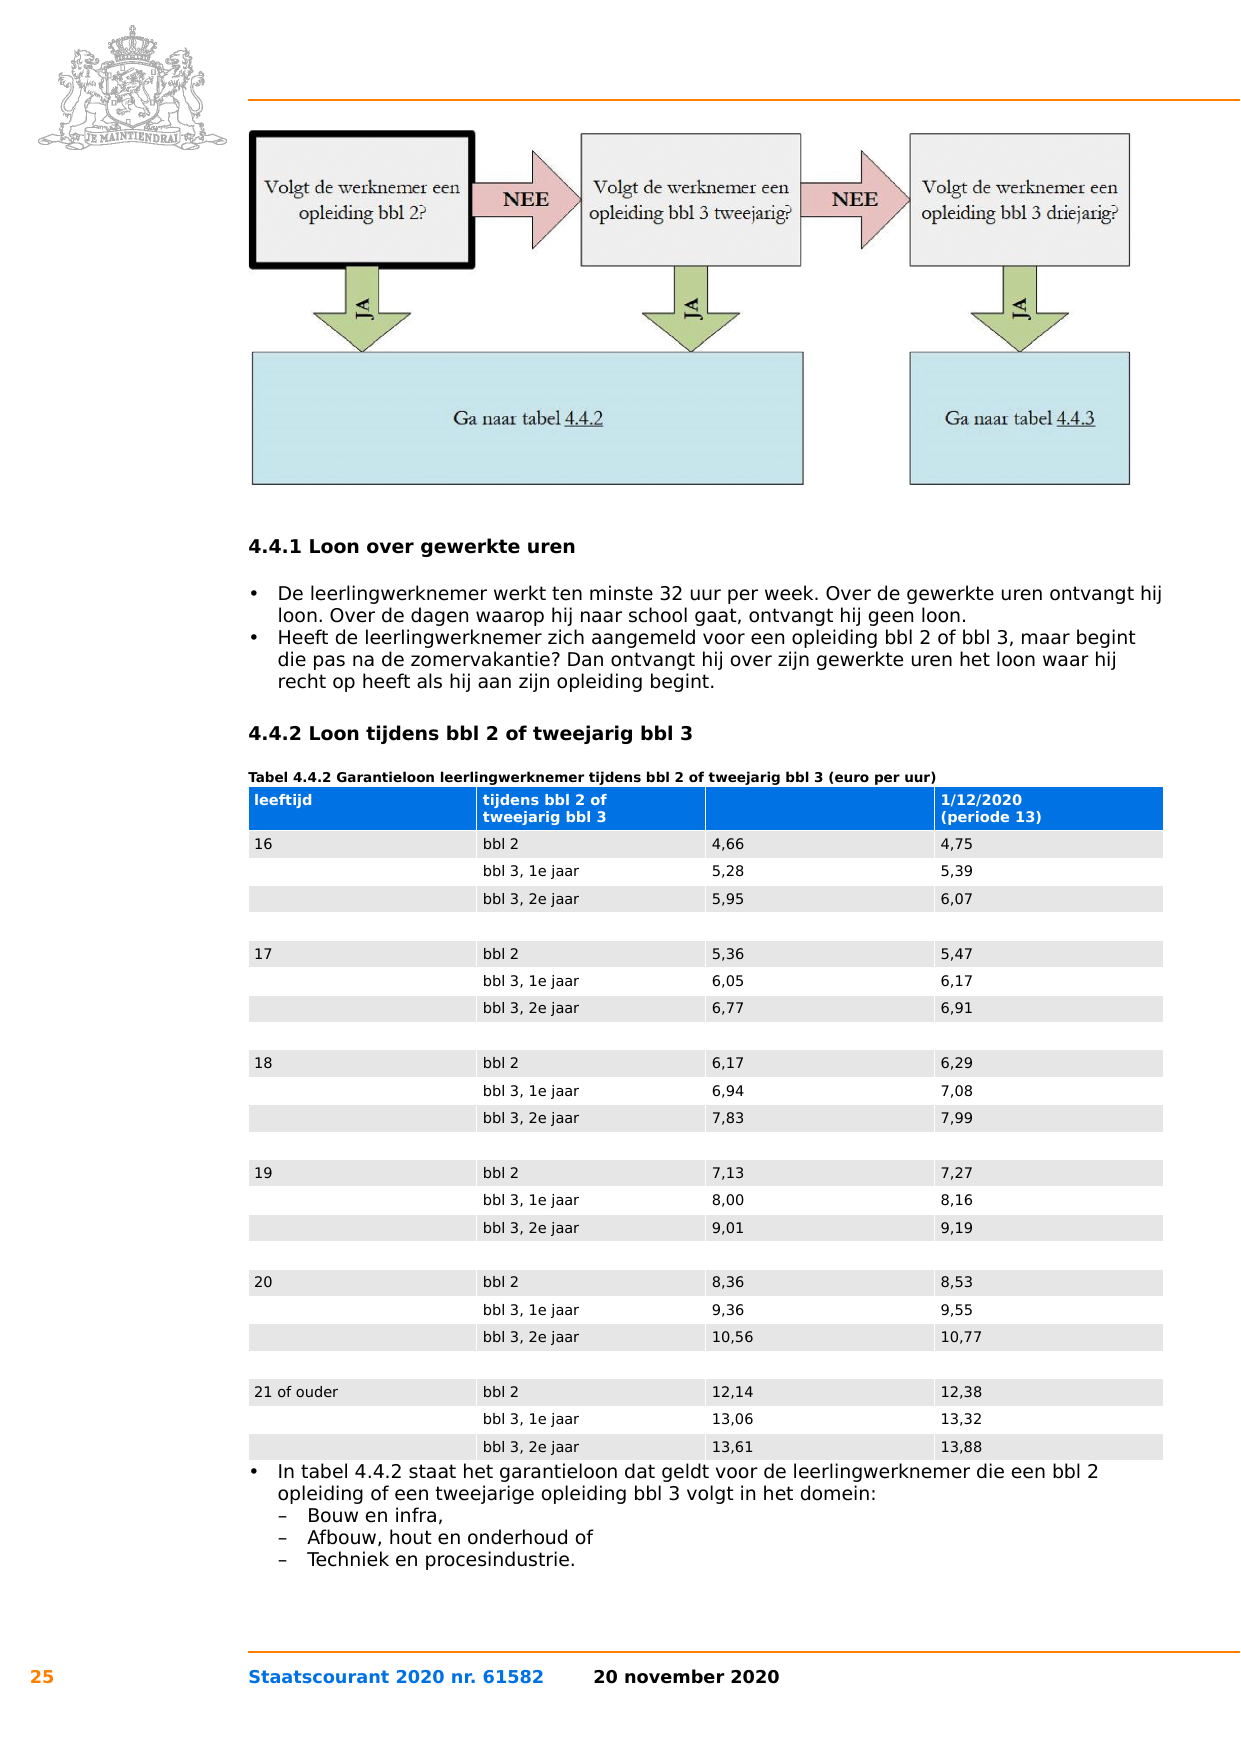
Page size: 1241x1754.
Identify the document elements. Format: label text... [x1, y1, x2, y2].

table_cell 7,08 [935, 1078, 1163, 1104]
table_cell 8,53 [935, 1270, 1163, 1296]
table_cell bbl 2 [477, 1270, 705, 1296]
table_cell 12,14 [706, 1379, 934, 1406]
table_cell 20 [249, 1270, 476, 1296]
table_cell [249, 968, 476, 994]
table_cell bbl 3, 1e jaar [477, 859, 705, 885]
table_cell [706, 1242, 934, 1268]
table_cell 5,95 [706, 886, 934, 912]
table_cell [935, 914, 1163, 940]
table_cell 9,36 [706, 1297, 934, 1323]
text – Afbouw, hout en onderhoud of [278, 1527, 1163, 1549]
table_cell [477, 1242, 705, 1268]
table_cell [477, 1023, 705, 1049]
table_cell 9,19 [935, 1215, 1163, 1241]
text – Techniek en procesindustrie. [278, 1549, 1163, 1571]
table_cell [249, 1188, 476, 1214]
table_cell [249, 1242, 476, 1268]
table_cell 21 of ouder [249, 1379, 476, 1406]
table_cell 6,91 [935, 996, 1163, 1022]
table_cell bbl 2 [477, 831, 705, 858]
table_cell [249, 1407, 476, 1433]
table_cell 13,32 [935, 1407, 1163, 1433]
table_cell bbl 3, 1e jaar [477, 1078, 705, 1104]
table_cell [935, 1023, 1163, 1049]
table_cell [706, 787, 934, 830]
table_cell [249, 859, 476, 885]
table_cell [249, 1297, 476, 1323]
table_cell [249, 1352, 476, 1378]
table_cell 9,55 [935, 1297, 1163, 1323]
table_cell [935, 1242, 1163, 1268]
table_cell 7,83 [706, 1105, 934, 1132]
table_cell 8,16 [935, 1188, 1163, 1214]
table_cell bbl 2 [477, 1050, 705, 1077]
table_cell bbl 3, 1e jaar [477, 968, 705, 994]
text • De leerlingwerknemer werkt ten minste 32 uur per week. Over de gewerkte uren ontvangt hij loon. Over de dagen waarop hij naar school gaat, ontvangt hij geen loon. [248, 583, 1163, 627]
table_cell 4,75 [935, 831, 1163, 858]
table_cell [249, 1023, 476, 1049]
table_cell [477, 1133, 705, 1159]
table_cell [477, 1352, 705, 1378]
table_cell 5,39 [935, 859, 1163, 885]
table_cell 5,28 [706, 859, 934, 885]
table_cell [249, 1133, 476, 1159]
table_cell 7,27 [935, 1160, 1163, 1186]
table_cell 5,47 [935, 941, 1163, 967]
table_cell [249, 1215, 476, 1241]
table_cell [249, 1324, 476, 1351]
table_cell 13,61 [706, 1434, 934, 1460]
subtitle 4.4.1 Loon over gewerkte uren [248, 536, 1163, 558]
table_cell tijdens bbl 2 of tweejarig bbl 3 [477, 787, 705, 830]
table_cell 6,94 [706, 1078, 934, 1104]
table_cell 13,06 [706, 1407, 934, 1433]
table_cell [706, 914, 934, 940]
table_cell bbl 2 [477, 941, 705, 967]
table_cell [477, 914, 705, 940]
table_cell 6,77 [706, 996, 934, 1022]
table_cell bbl 2 [477, 1379, 705, 1406]
subtitle 4.4.2 Loon tijdens bbl 2 of tweejarig bbl 3 [248, 723, 1163, 745]
table_cell bbl 3, 2e jaar [477, 1434, 705, 1460]
table_cell 6,17 [935, 968, 1163, 994]
text – Bouw en infra, [278, 1505, 1163, 1527]
table_cell 18 [249, 1050, 476, 1077]
table_cell bbl 3, 2e jaar [477, 886, 705, 912]
table_cell [706, 1023, 934, 1049]
table_header Tabel 4.4.2 Garantieloon leerlingwerknemer tijdens bbl 2 of tweejarig bbl 3 (euro per uur) [248, 770, 1163, 786]
table_cell [249, 914, 476, 940]
table_cell [706, 1133, 934, 1159]
table_cell bbl 3, 1e jaar [477, 1407, 705, 1433]
table_cell bbl 2 [477, 1160, 705, 1186]
table_cell 17 [249, 941, 476, 967]
table_cell [706, 1352, 934, 1378]
picture [248, 130, 1134, 485]
table_cell 10,56 [706, 1324, 934, 1351]
table_cell 19 [249, 1160, 476, 1186]
table_cell 6,07 [935, 886, 1163, 912]
table_cell [249, 1434, 476, 1460]
table_cell [249, 996, 476, 1022]
table_cell bbl 3, 2e jaar [477, 1215, 705, 1241]
table_cell 1/12/2020 (periode 13) [935, 787, 1163, 830]
table_cell [249, 1078, 476, 1104]
table_cell 6,17 [706, 1050, 934, 1077]
picture [38, 25, 227, 150]
table_cell [935, 1352, 1163, 1378]
table_cell 5,36 [706, 941, 934, 967]
table_cell [249, 886, 476, 912]
table_cell [249, 1105, 476, 1132]
table_cell 7,13 [706, 1160, 934, 1186]
table_cell bbl 3, 2e jaar [477, 1324, 705, 1351]
table_cell 6,05 [706, 968, 934, 994]
table_cell bbl 3, 2e jaar [477, 1105, 705, 1132]
table_cell 16 [249, 831, 476, 858]
table_cell bbl 3, 1e jaar [477, 1297, 705, 1323]
table_cell 8,00 [706, 1188, 934, 1214]
table_cell 10,77 [935, 1324, 1163, 1351]
table_cell 4,66 [706, 831, 934, 858]
table_cell leeftijd [249, 787, 476, 830]
table_cell 8,36 [706, 1270, 934, 1296]
table_cell 12,38 [935, 1379, 1163, 1406]
table_cell 7,99 [935, 1105, 1163, 1132]
table_cell [935, 1133, 1163, 1159]
text • In tabel 4.4.2 staat het garantieloon dat geldt voor de leerlingwerknemer die een bbl 2 opleiding of een tweejarige opleiding bbl 3 volgt in het domein: [248, 1461, 1163, 1505]
table_cell bbl 3, 1e jaar [477, 1188, 705, 1214]
table_cell bbl 3, 2e jaar [477, 996, 705, 1022]
table_cell 13,88 [935, 1434, 1163, 1460]
table_cell 9,01 [706, 1215, 934, 1241]
text • Heeft de leerlingwerknemer zich aangemeld voor een opleiding bbl 2 of bbl 3, maar begint die pas na de zomervakantie? Dan ontvangt hij over zijn gewerkte uren het loon waar hij recht op heeft als hij aan zijn opleiding begint. [248, 627, 1163, 693]
table_cell 6,29 [935, 1050, 1163, 1077]
